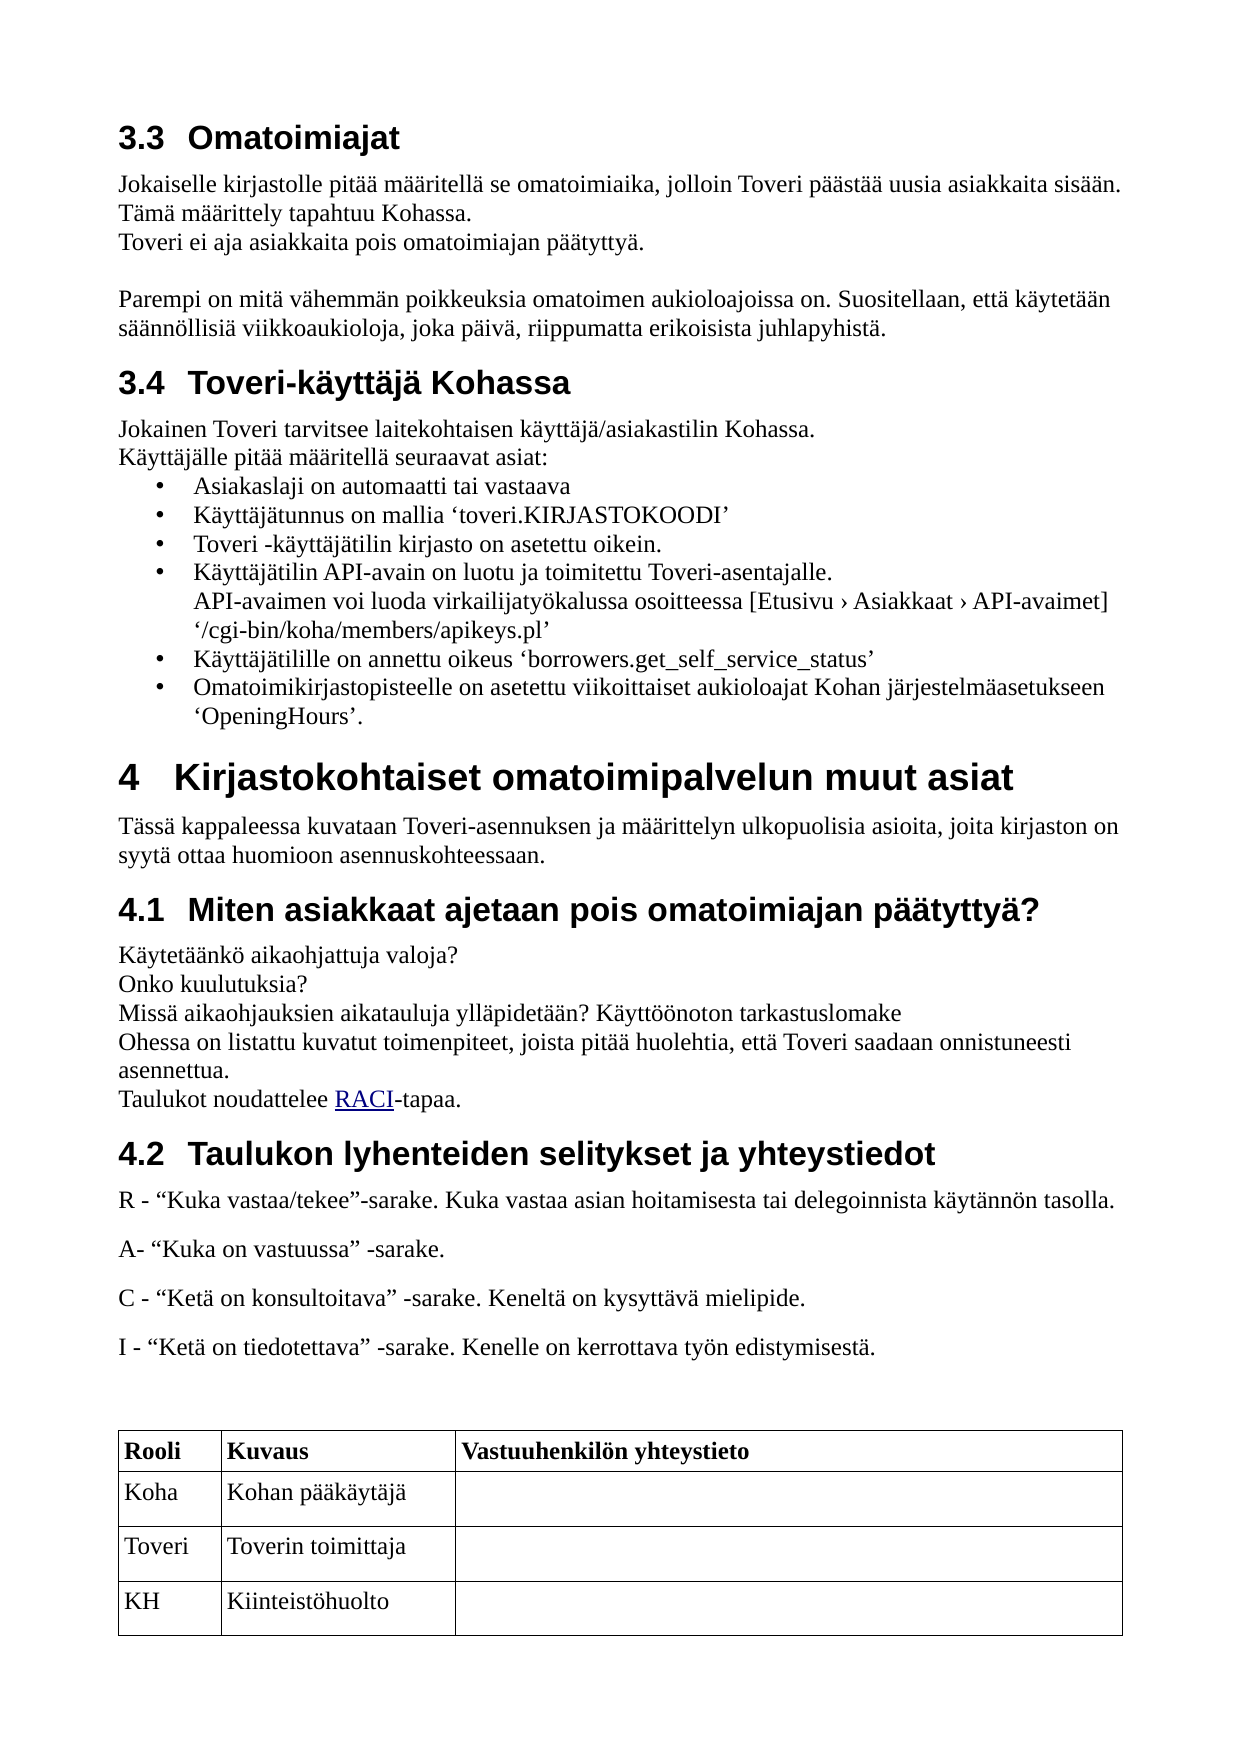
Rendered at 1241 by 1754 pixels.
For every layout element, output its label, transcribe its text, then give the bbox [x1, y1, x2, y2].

table_header Rooli [119, 1431, 221, 1471]
list Toveri -käyttäjätilin kirjasto on asetettu oikein. [156, 529, 1122, 557]
text Jokaiselle kirjastolle pitää määritellä se omatoimiaika, jolloin Toveri päästää uusia asiakkaita sisään. [118, 169, 1122, 198]
table_header Vastuuhenkilön yhteystieto [456, 1431, 1122, 1471]
table_cell [456, 1472, 1122, 1526]
text Taulukot noudattelee RACI-tapaa. [118, 1084, 1122, 1113]
text Käytetäänkö aikaohjattuja valoja? Onko kuulutuksia? [118, 941, 1122, 998]
table_cell Kiinteistöhuolto [222, 1582, 455, 1635]
text Parempi on mitä vähemmän poikkeuksia omatoimen aukioloajoissa on. Suositellaan, että käytetään säännöllisiä viikkoaukioloja, joka päivä, riippumatta erikoisista juhlapyhistä. [118, 284, 1122, 342]
table_cell Toverin toimittaja [222, 1527, 455, 1581]
text I - “Ketä on tiedotettava” -sarake. Kenelle on kerrottava työn edistymisestä. [118, 1332, 1122, 1361]
list Asiakaslaji on automaatti tai vastaava [156, 471, 1122, 500]
subtitle Toveri-käyttäjä Kohassa [118, 363, 1122, 401]
subtitle Taulukon lyhenteiden selitykset ja yhteystiedot [118, 1134, 1122, 1173]
table_cell [456, 1527, 1122, 1581]
text Tässä kappaleessa kuvataan Toveri-asennuksen ja määrittelyn ulkopuolisia asioita, joita kirjaston on syytä ottaa huomioon asennuskohteessaan. [118, 811, 1122, 869]
table_cell KH [119, 1582, 221, 1635]
table_cell Toveri [119, 1527, 221, 1581]
list Käyttäjätilille on annettu oikeus ‘borrowers.get_self_service_status’ [156, 644, 1122, 672]
table_cell Kohan pääkäytäjä [222, 1472, 455, 1526]
subtitle Kirjastokohtaiset omatoimipalvelun muut asiat [118, 755, 1122, 799]
subtitle Omatoimiajat [118, 118, 1122, 157]
table_cell [456, 1582, 1122, 1635]
list Käyttäjätunnus on mallia ‘toveri.KIRJASTOKOODI’ [156, 500, 1122, 529]
table_header Kuvaus [222, 1431, 455, 1471]
text Tämä määrittely tapahtuu Kohassa. [118, 198, 1122, 227]
subtitle Miten asiakkaat ajetaan pois omatoimiajan päätyttyä? [118, 889, 1122, 928]
text Ohessa on listattu kuvatut toimenpiteet, joista pitää huolehtia, että Toveri saadaan onnistuneesti asennettua. [118, 1027, 1122, 1084]
text Jokainen Toveri tarvitsee laitekohtaisen käyttäjä/asiakastilin Kohassa. [118, 414, 1122, 442]
text A- “Kuka on vastuussa” -sarake. [118, 1234, 1122, 1263]
table_cell Koha [119, 1472, 221, 1526]
text R - “Kuka vastaa/tekee”-sarake. Kuka vastaa asian hoitamisesta tai delegoinnista käytännön tasolla. [118, 1185, 1122, 1214]
text Toveri ei aja asiakkaita pois omatoimiajan päätyttyä. [118, 227, 1122, 256]
text C - “Ketä on konsultoitava” -sarake. Keneltä on kysyttävä mielipide. [118, 1283, 1122, 1312]
text Käyttäjälle pitää määritellä seuraavat asiat: [118, 442, 1122, 471]
list Käyttäjätilin API-avain on luotu ja toimitettu Toveri-asentajalle. API-avaimen voi luoda virkailijatyökalussa osoitteessa [Etusivu › Asiakkaat › API-avaimet] ‘/cgi-bin/koha/members/apikeys.pl’ [156, 557, 1122, 644]
list Omatoimikirjastopisteelle on asetettu viikoittaiset aukioloajat Kohan järjestelmäasetukseen ‘OpeningHours’. [156, 672, 1122, 730]
text Missä aikaohjauksien aikatauluja ylläpidetään? Käyttöönoton tarkastuslomake [118, 998, 1122, 1027]
